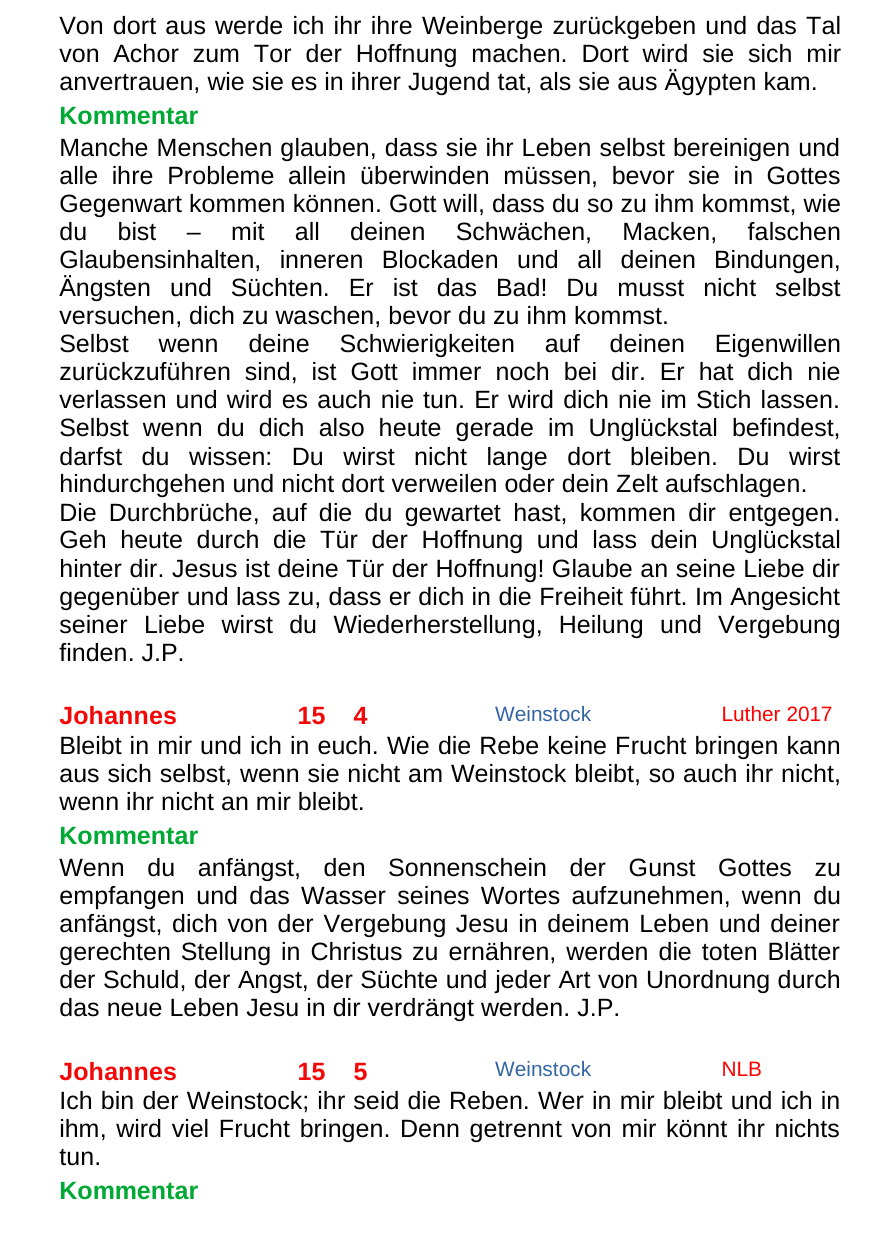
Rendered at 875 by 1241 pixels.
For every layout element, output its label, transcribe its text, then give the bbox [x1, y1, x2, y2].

table_cell 4 [353, 702, 427, 732]
table_cell Ich bin der Weinstock; ihr seid die Reben. Wer in mir bleibt und ich in ihm, wird viel Frucht bringen. Denn getrennt von mir könnt ihr nichts tun. [59, 1087, 842, 1171]
table_cell Wenn du anfängst, den Sonnenschein der Gunst Gottes zu empfangen und das Wasser seines Wortes aufzunehmen, wenn du anfängst, dich von der Vergebung Jesu in deinem Leben und deiner gerechten Stellung in Christus zu ernähren, werden die toten Blätter der Schuld, der Angst, der Süchte und jeder Art von Unordnung durch das neue Leben Jesu in dir verdrängt werden. J.P. [59, 854, 842, 1022]
table_cell [59, 667, 844, 702]
table_cell 15 [298, 702, 342, 732]
table_cell Luther 2017 [721, 702, 844, 732]
table_cell [342, 1177, 353, 1207]
table_cell [298, 822, 342, 851]
table_cell [677, 1177, 721, 1207]
table_cell NLB [721, 1058, 844, 1087]
table_cell [342, 702, 353, 732]
table_cell [495, 1177, 677, 1207]
table_cell [342, 822, 353, 851]
table_cell [427, 102, 495, 131]
table_cell Johannes [59, 702, 297, 732]
table_cell [677, 822, 721, 851]
table_cell 5 [353, 1058, 427, 1087]
table_cell [353, 102, 427, 131]
table_cell Weinstock [495, 1058, 677, 1087]
table_cell [677, 102, 721, 131]
table_cell [59, 1022, 844, 1058]
table_cell [721, 822, 842, 851]
table_cell [59, 1171, 844, 1177]
table_cell [353, 822, 427, 851]
table_cell [721, 1177, 842, 1207]
table_cell [427, 1058, 495, 1087]
table_cell Kommentar [59, 822, 206, 851]
table_cell [206, 822, 297, 851]
table_cell Weinstock [495, 702, 677, 732]
table_cell Von dort aus werde ich ihr ihre Weinberge zurückgeben und das Tal von Achor zum Tor der Hoffnung machen. Dort wird sie sich mir anvertrauen, wie sie es in ihrer Jugend tat, als sie aus Ägypten kam. [59, 12, 842, 96]
table_cell Johannes [59, 1058, 297, 1087]
table_cell Manche Menschen glauben, dass sie ihr Leben selbst bereinigen und alle ihre Probleme allein überwinden müssen, bevor sie in Gottes Gegenwart kommen können. Gott will, dass du so zu ihm kommst, wie du bist – mit all deinen Schwächen, Macken, falschen Glaubensinhalten, inneren Blockaden und all deinen Bindungen, Ängsten und Süchten. Er ist das Bad! Du musst nicht selbst versuchen, dich zu waschen, bevor du zu ihm kommst. Selbst wenn deine Schwierigkeiten auf deinen Eigenwillen zurückzuführen sind, ist Gott immer noch bei dir. Er hat dich nie verlassen und wird es auch nie tun. Er wird dich nie im Stich lassen. Selbst wenn du dich also heute gerade im Unglückstal befindest, darfst du wissen: Du wirst nicht lange dort bleiben. Du wirst hindurchgehen und nicht dort verweilen oder dein Zelt aufschlagen. Die Durchbrüche, auf die du gewartet hast, kommen dir entgegen. Geh heute durch die Tür der Hoffnung und lass dein Unglückstal hinter dir. Jesus ist deine Tür der Hoffnung! Glaube an seine Liebe dir gegenüber und lass zu, dass er dich in die Freiheit führt. Im Angesicht seiner Liebe wirst du Wiederherstellung, Heilung und Vergebung finden. J.P. [59, 134, 842, 667]
table_cell [677, 702, 721, 732]
table_cell [298, 102, 342, 131]
table_cell Bleibt in mir und ich in euch. Wie die Rebe keine Frucht bringen kann aus sich selbst, wenn sie nicht am Weinstock bleibt, so auch ihr nicht, wenn ihr nicht an mir bleibt. [59, 732, 842, 816]
table_cell [495, 822, 677, 851]
table_cell Kommentar [59, 102, 206, 131]
table_cell [342, 102, 353, 131]
table_cell [495, 102, 677, 131]
table_cell [206, 102, 297, 131]
table_cell [59, 96, 844, 102]
table_cell [298, 1177, 342, 1207]
table_cell 15 [298, 1058, 342, 1087]
table_cell [677, 1058, 721, 1087]
table_cell Kommentar [59, 1177, 206, 1207]
table_cell [342, 1058, 353, 1087]
table_cell [427, 1177, 495, 1207]
table_cell [353, 1177, 427, 1207]
table_cell [206, 1177, 297, 1207]
table_cell [427, 702, 495, 732]
table_cell [427, 822, 495, 851]
table_cell [721, 102, 842, 131]
table_cell [59, 816, 844, 822]
